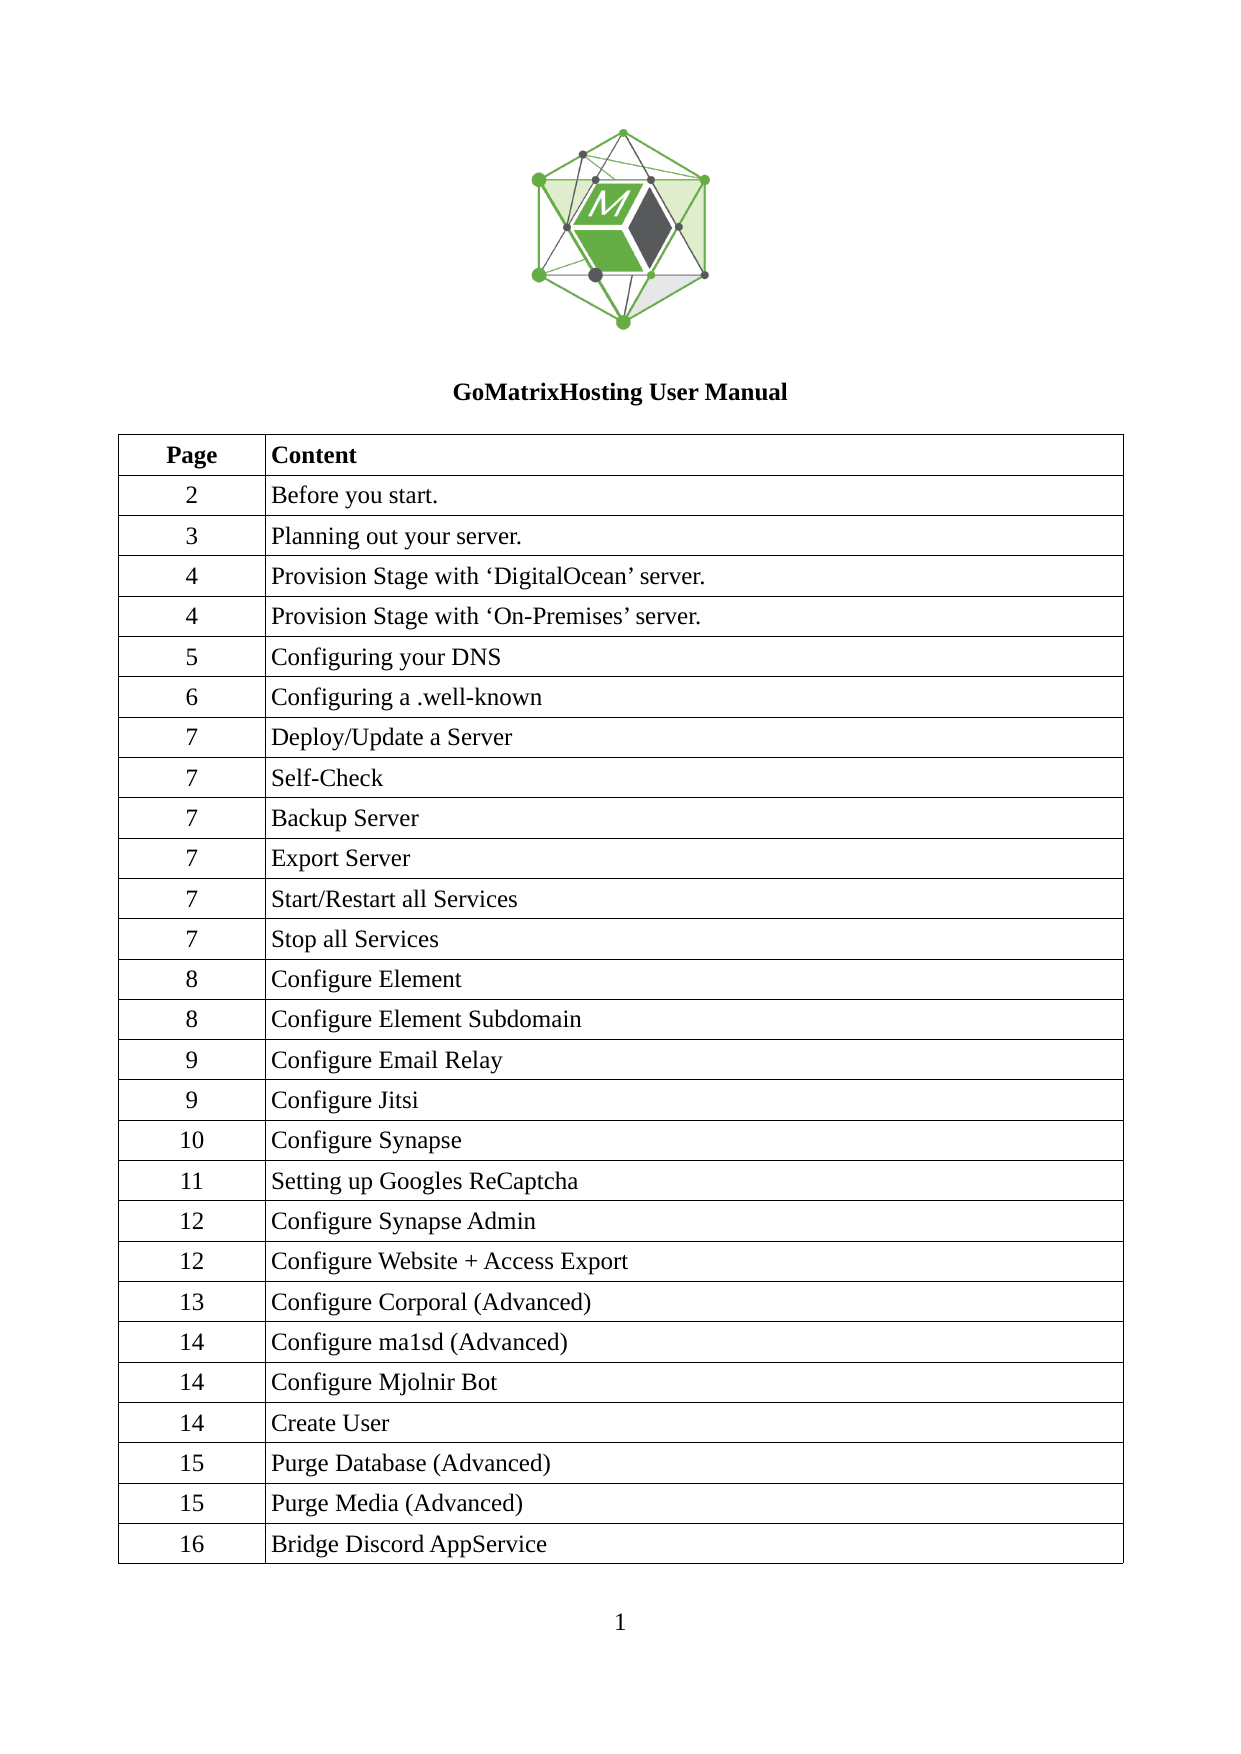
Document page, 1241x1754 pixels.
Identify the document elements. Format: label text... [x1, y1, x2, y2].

table_cell 15 [119, 1484, 265, 1523]
table_cell 3 [119, 516, 265, 555]
table_cell 9 [119, 1040, 265, 1079]
table_cell 7 [119, 919, 265, 958]
table_header Content [266, 435, 1123, 475]
table_cell 12 [119, 1242, 265, 1281]
table_cell Configure Synapse Admin [266, 1201, 1123, 1241]
table_cell 14 [119, 1322, 265, 1362]
table_cell 5 [119, 637, 265, 676]
table_cell 4 [119, 597, 265, 636]
table_cell 9 [119, 1080, 265, 1120]
table_cell Configure ma1sd (Advanced) [266, 1322, 1123, 1362]
picture [506, 118, 735, 347]
table_cell Stop all Services [266, 919, 1123, 958]
table_cell 7 [119, 879, 265, 918]
table_cell 7 [119, 758, 265, 797]
table_cell Bridge Discord AppService [266, 1524, 1123, 1563]
table_cell 12 [119, 1201, 265, 1241]
table_cell Provision Stage with ‘DigitalOcean’ server. [266, 556, 1123, 596]
table_cell Create User [266, 1403, 1123, 1442]
table_cell Setting up Googles ReCaptcha [266, 1161, 1123, 1200]
table_cell 2 [119, 476, 265, 515]
table_cell Configure Corporal (Advanced) [266, 1282, 1123, 1321]
table_cell Planning out your server. [266, 516, 1123, 555]
table_cell 8 [119, 1000, 265, 1039]
table_cell Self-Check [266, 758, 1123, 797]
table_cell Before you start. [266, 476, 1123, 515]
table_cell Purge Media (Advanced) [266, 1484, 1123, 1523]
table_cell 16 [119, 1524, 265, 1563]
table_cell Export Server [266, 839, 1123, 878]
table_cell Configuring your DNS [266, 637, 1123, 676]
table_cell 6 [119, 677, 265, 717]
table_cell 15 [119, 1443, 265, 1482]
table_cell 14 [119, 1403, 265, 1442]
table_cell Configure Mjolnir Bot [266, 1363, 1123, 1402]
table_cell Backup Server [266, 798, 1123, 837]
table_cell Configure Jitsi [266, 1080, 1123, 1120]
table_cell Deploy/Update a Server [266, 718, 1123, 757]
text GoMatrixHosting User Manual [118, 377, 1122, 406]
table_cell 14 [119, 1363, 265, 1402]
table_cell Start/Restart all Services [266, 879, 1123, 918]
table_cell Configure Element Subdomain [266, 1000, 1123, 1039]
table_cell 13 [119, 1282, 265, 1321]
table_cell Configure Email Relay [266, 1040, 1123, 1079]
table_cell 10 [119, 1121, 265, 1160]
table_cell 7 [119, 718, 265, 757]
table_cell Purge Database (Advanced) [266, 1443, 1123, 1482]
table_cell 7 [119, 798, 265, 837]
table_cell Configure Synapse [266, 1121, 1123, 1160]
table_cell 8 [119, 960, 265, 999]
table_cell Configure Element [266, 960, 1123, 999]
table_cell 11 [119, 1161, 265, 1200]
table_cell Configure Website + Access Export [266, 1242, 1123, 1281]
table_header Page [119, 435, 265, 475]
table_cell Provision Stage with ‘On-Premises’ server. [266, 597, 1123, 636]
table_cell 7 [119, 839, 265, 878]
table_cell 4 [119, 556, 265, 596]
table_cell Configuring a .well-known [266, 677, 1123, 717]
